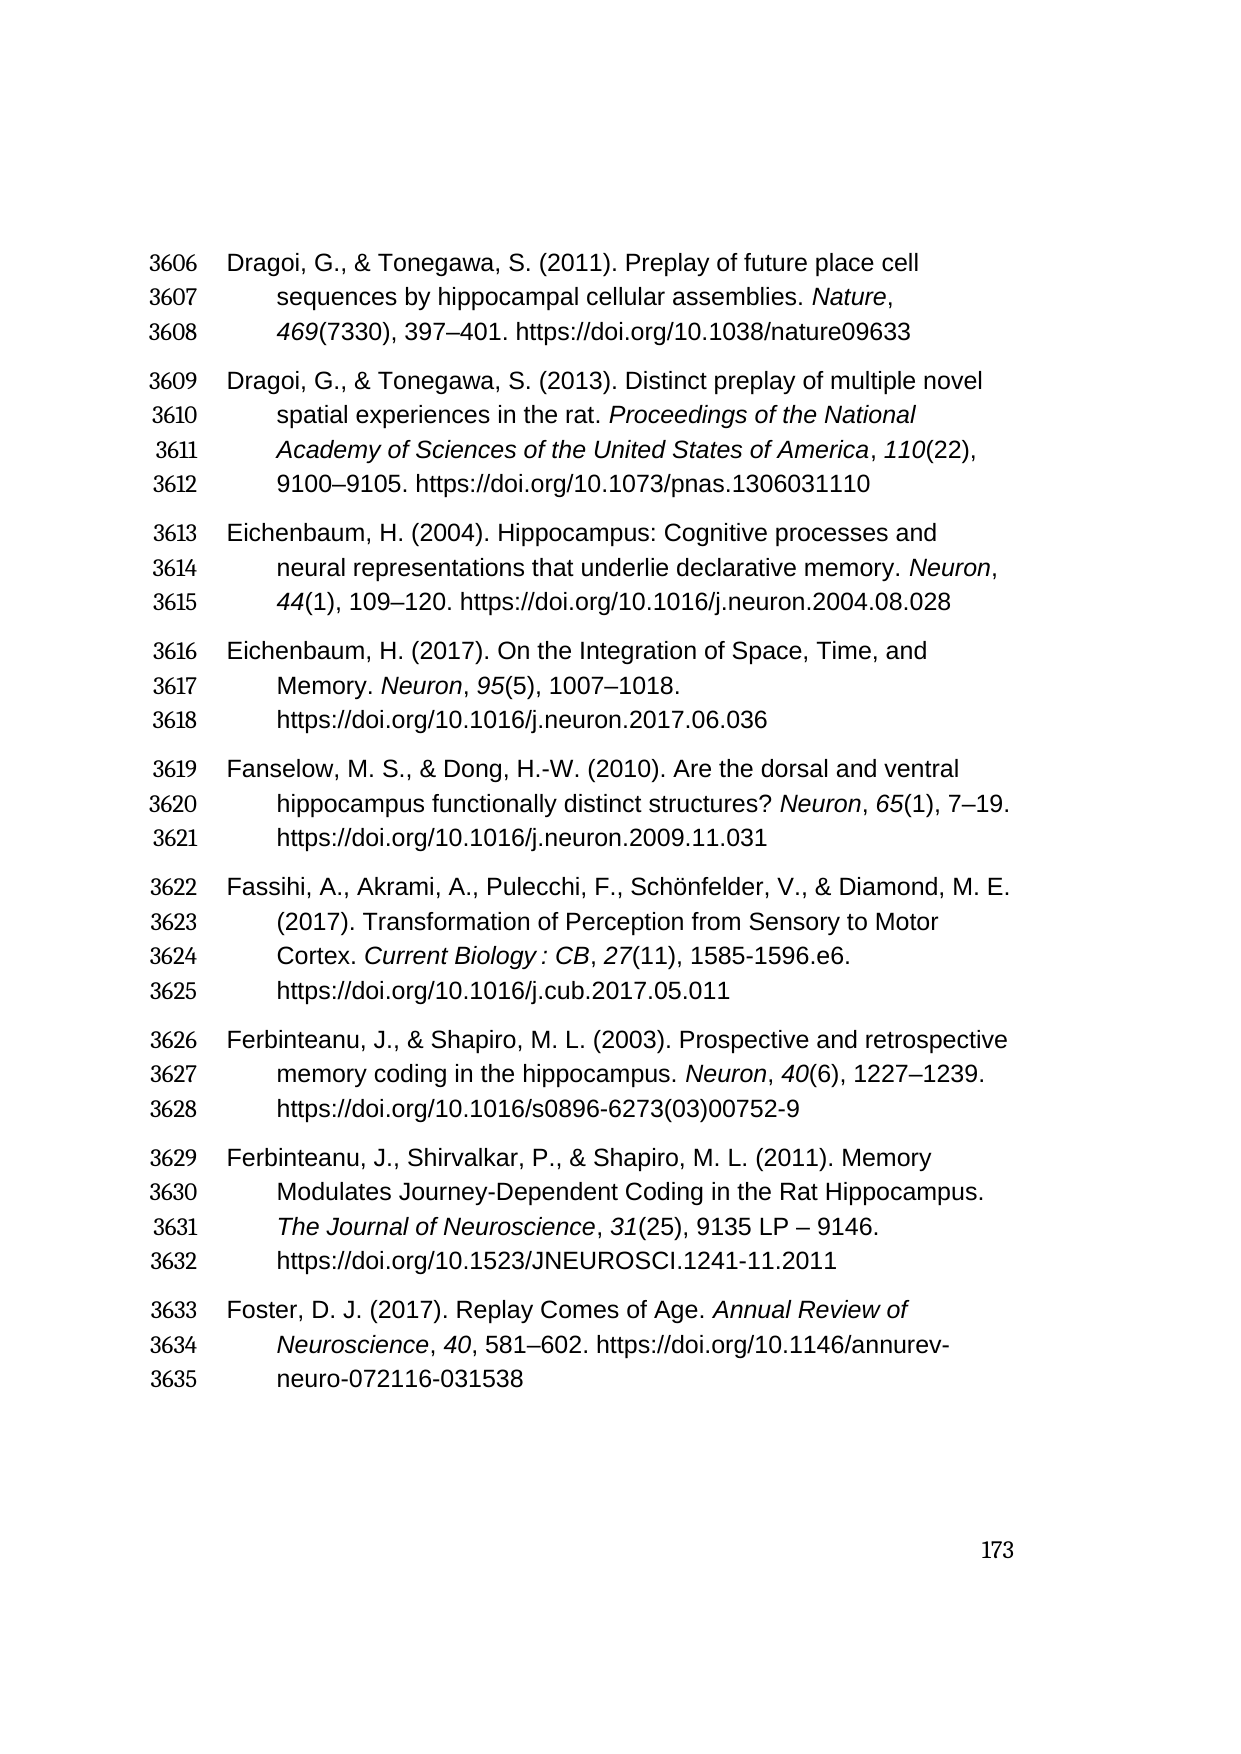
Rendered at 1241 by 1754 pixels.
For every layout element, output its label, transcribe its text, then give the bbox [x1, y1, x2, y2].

text Dragoi, G., & Tonegawa, S. (2013). Distinct preplay of multiple novel spatial experiences in the rat. Proceedings of the National Academy of Sciences of the United States of America, 110(22), 9100–9105. https://doi.org/10.1073/pnas.1306031110 [226, 366, 1014, 498]
text Fassihi, A., Akrami, A., Pulecchi, F., Schönfelder, V., & Diamond, M. E. (2017). Transformation of Perception from Sensory to Motor Cortex. Current Biology : CB, 27(11), 1585-1596.e6. https://doi.org/10.1016/j.cub.2017.05.011 [226, 872, 1014, 1004]
text Eichenbaum, H. (2017). On the Integration of Space, Time, and Memory. Neuron, 95(5), 1007–1018. https://doi.org/10.1016/j.neuron.2017.06.036 [226, 636, 1014, 734]
text Ferbinteanu, J., & Shapiro, M. L. (2003). Prospective and retrospective memory coding in the hippocampus. Neuron, 40(6), 1227–1239. https://doi.org/10.1016/s0896-6273(03)00752-9 [226, 1025, 1014, 1122]
text Dragoi, G., & Tonegawa, S. (2011). Preplay of future place cell sequences by hippocampal cellular assemblies. Nature, 469(7330), 397–401. https://doi.org/10.1038/nature09633 [226, 248, 1014, 345]
text Foster, D. J. (2017). Replay Comes of Age. Annual Review of Neuroscience, 40, 581–602. https://doi.org/10.1146/annurev-neuro-072116-031538 [226, 1295, 1014, 1393]
text Ferbinteanu, J., Shirvalkar, P., & Shapiro, M. L. (2011). Memory Modulates Journey-Dependent Coding in the Rat Hippocampus. The Journal of Neuroscience, 31(25), 9135 LP – 9146. https://doi.org/10.1523/JNEUROSCI.1241-11.2011 [226, 1143, 1014, 1275]
text Eichenbaum, H. (2004). Hippocampus: Cognitive processes and neural representations that underlie declarative memory. Neuron, 44(1), 109–120. https://doi.org/10.1016/j.neuron.2004.08.028 [226, 518, 1014, 616]
text Fanselow, M. S., & Dong, H.-W. (2010). Are the dorsal and ventral hippocampus functionally distinct structures? Neuron, 65(1), 7–19. https://doi.org/10.1016/j.neuron.2009.11.031 [226, 754, 1014, 852]
